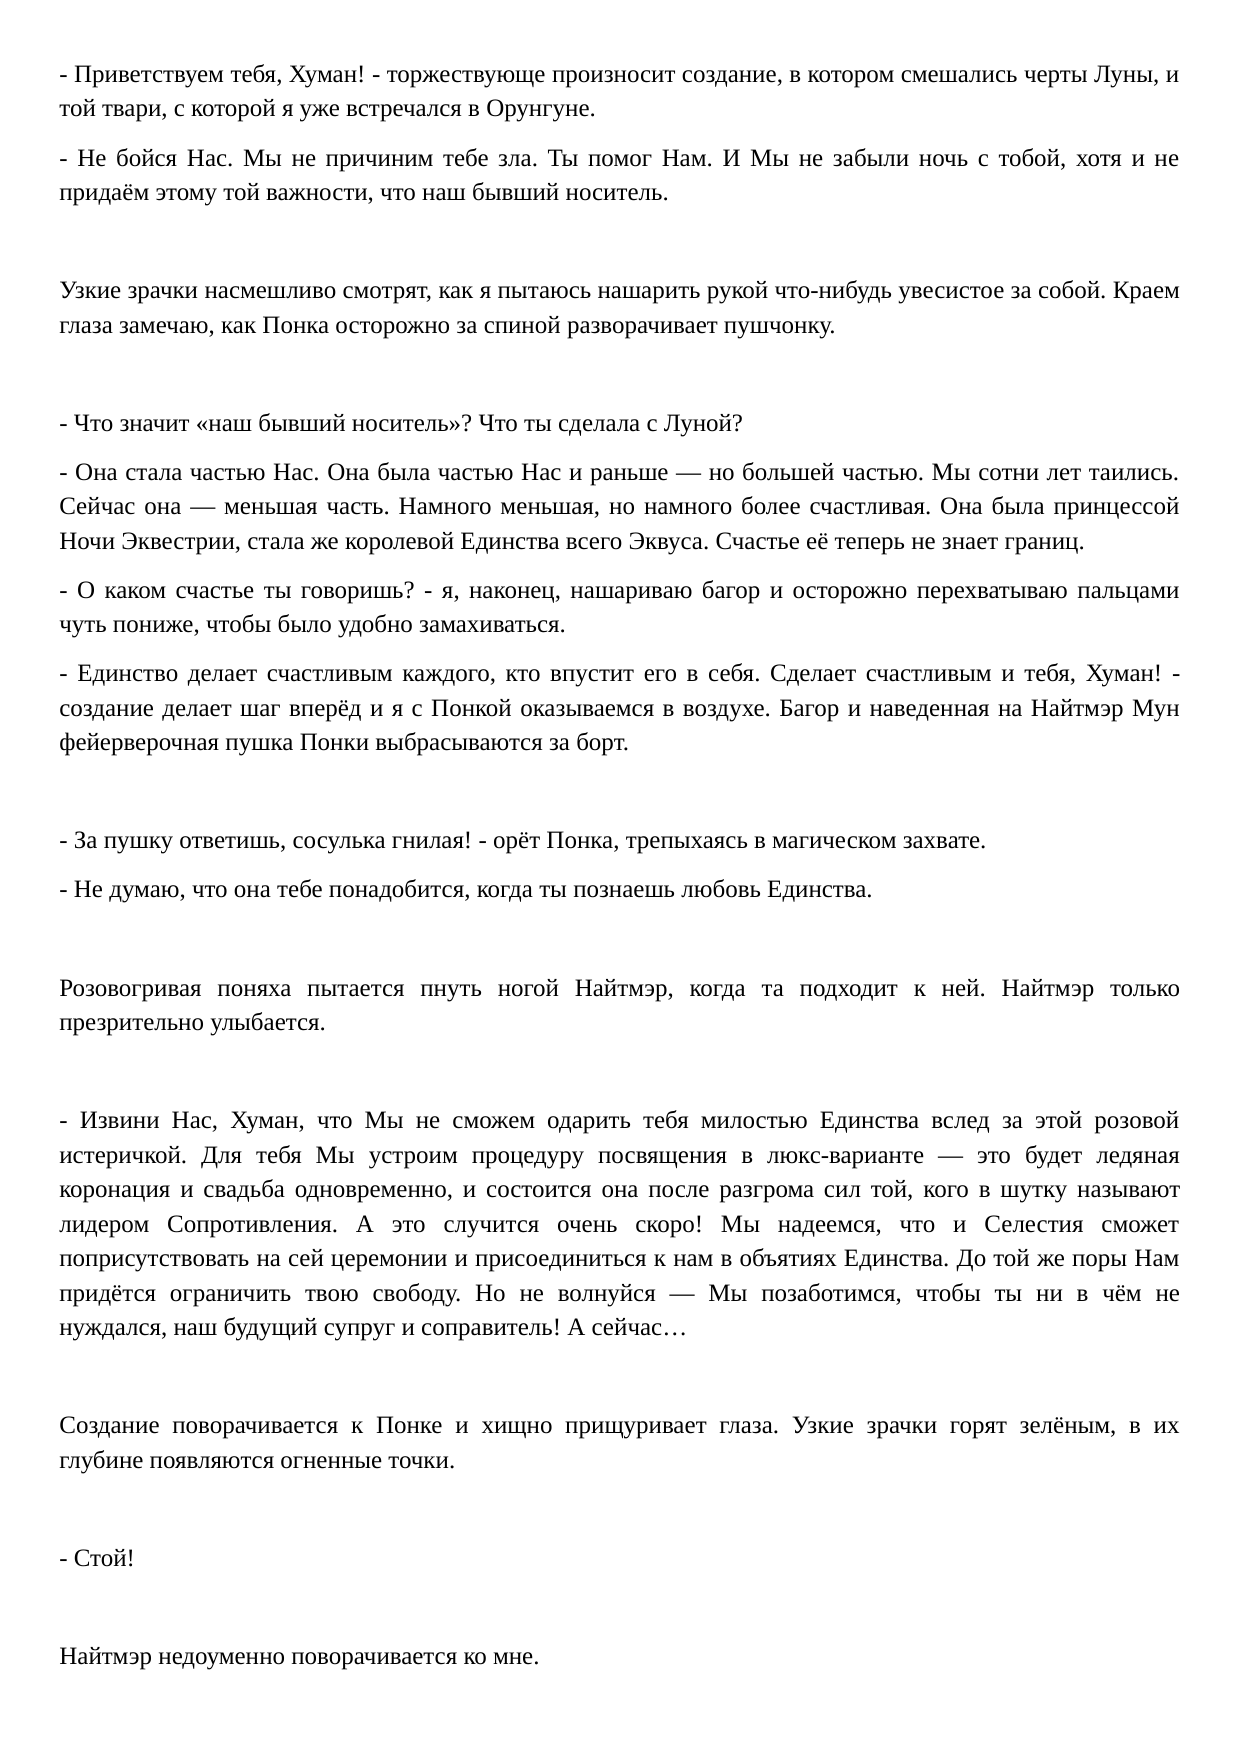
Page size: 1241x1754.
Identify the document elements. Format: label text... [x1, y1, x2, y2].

text - Стой! [59, 1543, 1181, 1572]
text - Приветствуем тебя, Хуман! - торжествующе произносит создание, в котором смешались черты Луны, и той твари, с которой я уже встречался в Орунгуне. [59, 59, 1181, 122]
text - Она стала частью Нас. Она была частью Нас и раньше — но большей частью. Мы сотни лет таились. Сейчас она — меньшая часть. Намного меньшая, но намного более счастливая. Она была принцессой Ночи Эквестрии, стала же королевой Единства всего Эквуса. Счастье её теперь не знает границ. [59, 457, 1181, 554]
text Узкие зрачки насмешливо смотрят, как я пытаюсь нашарить рукой что-нибудь увесистое за собой. Краем глаза замечаю, как Понка осторожно за спиной разворачивает пушчонку. [59, 275, 1181, 338]
text - О каком счастье ты говоришь? - я, наконец, нашариваю багор и осторожно перехватываю пальцами чуть пониже, чтобы было удобно замахиваться. [59, 575, 1181, 638]
text - За пушку ответишь, сосулька гнилая! - орёт Понка, трепыхаясь в магическом захвате. [59, 826, 1181, 854]
text - Что значит «наш бывший носитель»? Что ты сделала с Луной? [59, 408, 1181, 437]
text Розовогривая поняха пытается пнуть ногой Найтмэр, когда та подходит к ней. Найтмэр только презрительно улыбается. [59, 973, 1181, 1036]
text Создание поворачивается к Понке и хищно прищуривает глаза. Узкие зрачки горят зелёным, в их глубине появляются огненные точки. [59, 1410, 1181, 1473]
text - Единство делает счастливым каждого, кто впустит его в себя. Сделает счастливым и тебя, Хуман! - создание делает шаг вперёд и я с Понкой оказываемся в воздухе. Багор и наведенная на Найтмэр Мун фейерверочная пушка Понки выбрасываются за борт. [59, 658, 1181, 756]
text - Не думаю, что она тебе понадобится, когда ты познаешь любовь Единства. [59, 874, 1181, 903]
text - Извини Нас, Хуман, что Мы не сможем одарить тебя милостью Единства вслед за этой розовой истеричкой. Для тебя Мы устроим процедуру посвящения в люкс-варианте — это будет ледяная коронация и свадьба одновременно, и состоится она после разгрома сил той, кого в шутку называют лидером Сопротивления. А это случится очень скоро! Мы надеемся, что и Селестия сможет поприсутствовать на сей церемонии и присоединиться к нам в объятиях Единства. До той же поры Нам придётся ограничить твою свободу. Но не волнуйся — Мы позаботимся, чтобы ты ни в чём не нуждался, наш будущий супруг и соправитель! А сейчас… [59, 1105, 1181, 1341]
text Найтмэр недоуменно поворачивается ко мне. [59, 1641, 1181, 1670]
text - Не бойся Нас. Мы не причиним тебе зла. Ты помог Нам. И Мы не забыли ночь с тобой, хотя и не придаём этому той важности, что наш бывший носитель. [59, 143, 1181, 206]
